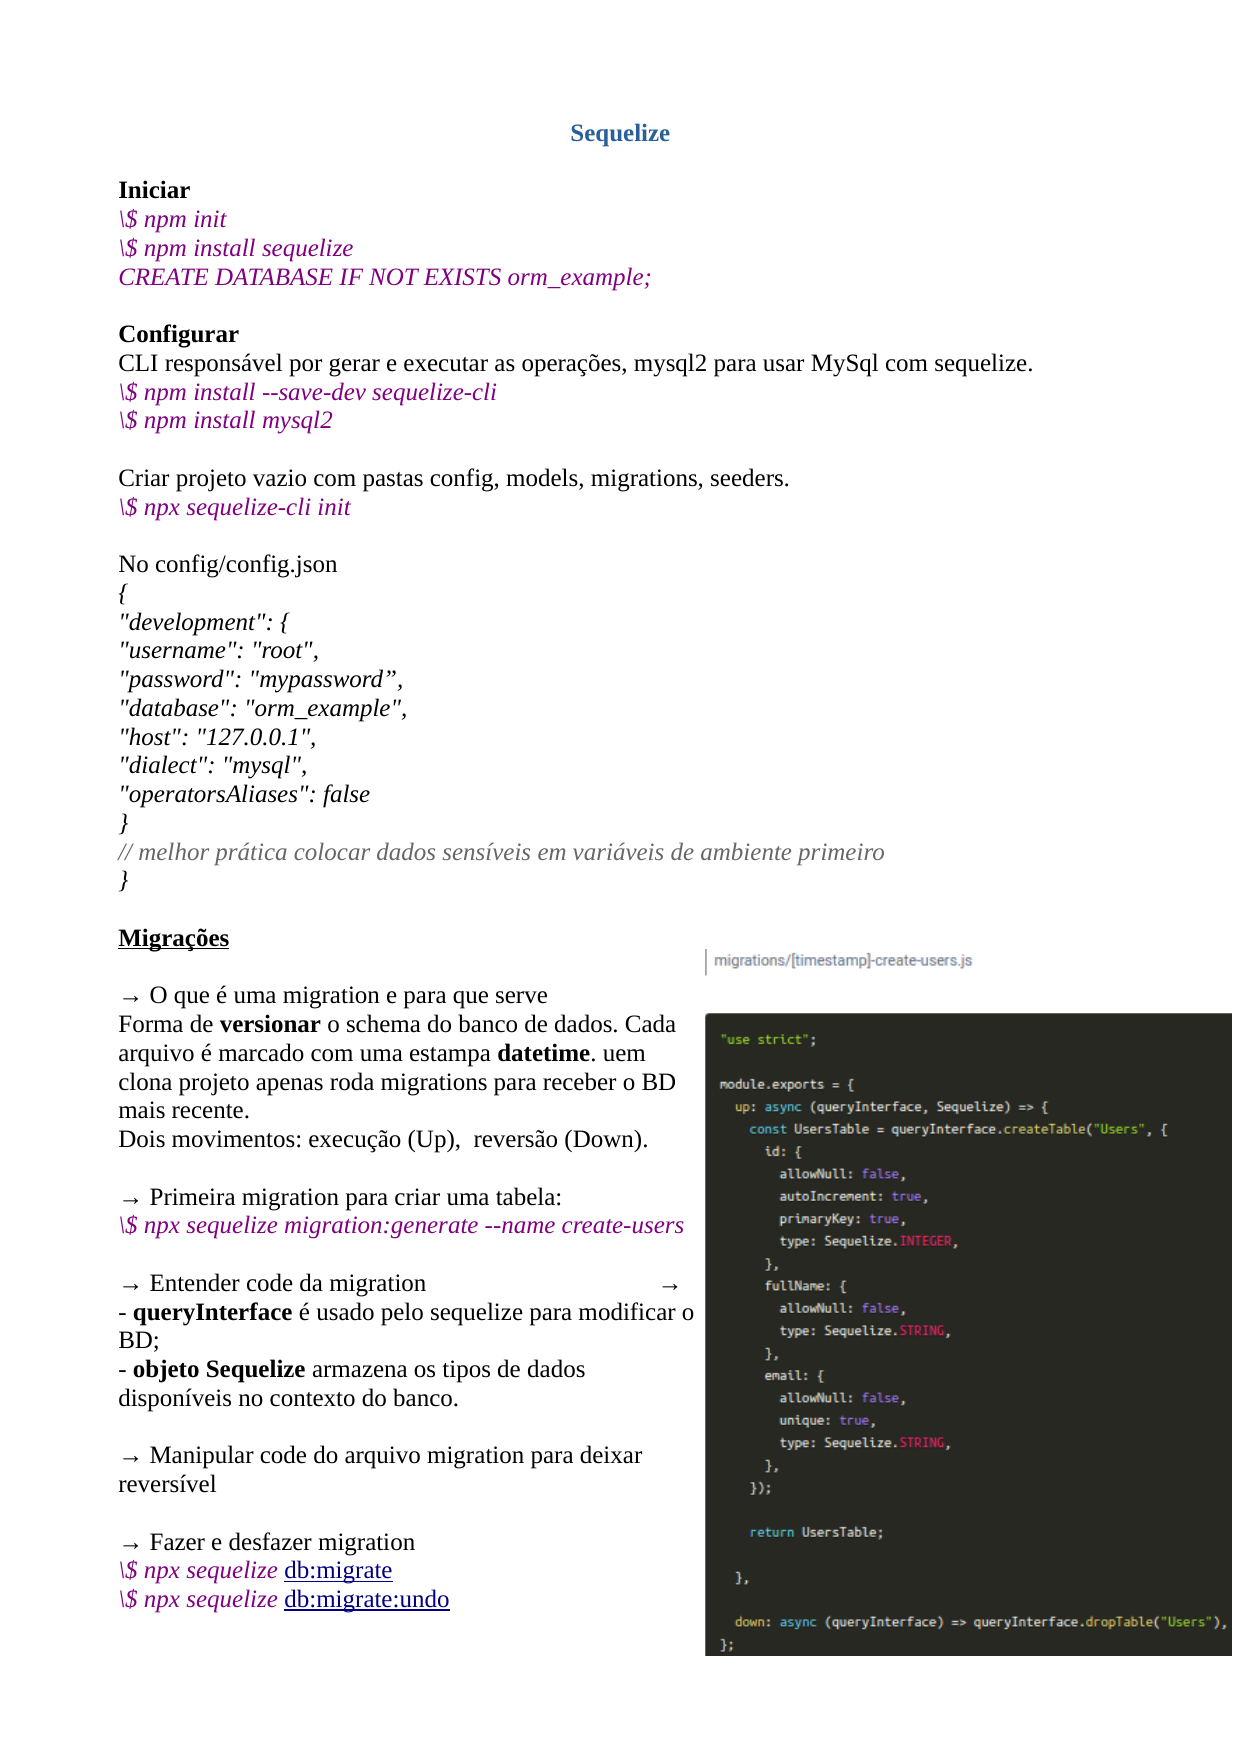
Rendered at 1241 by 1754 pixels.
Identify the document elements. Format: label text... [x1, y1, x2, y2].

text "username": "root", [118, 636, 1122, 664]
text "password": "mypassword”, [118, 664, 1122, 693]
text \$ npm install sequelize [118, 233, 1122, 262]
text \$ npm init [118, 204, 1122, 233]
text \$ npx sequelize db:migrate [118, 1556, 704, 1584]
text - objeto Sequelize armazena os tipos de dados disponíveis no contexto do banco. [118, 1354, 704, 1412]
text Iniciar [118, 176, 1122, 204]
text "dialect": "mysql", [118, 751, 1122, 779]
text No config/config.json [118, 549, 1122, 578]
text "host": "127.0.0.1", [118, 722, 1122, 751]
text Configurar [118, 319, 1122, 348]
text → O que é uma migration e para que serve [118, 981, 704, 1009]
text → Entender code da migration → [118, 1268, 704, 1297]
text Migrações [118, 923, 1122, 952]
text "database": "orm_example", [118, 693, 1122, 722]
text CREATE DATABASE IF NOT EXISTS orm_example; [118, 262, 1122, 291]
text \$ npx sequelize-cli init [118, 492, 1122, 521]
text → Primeira migration para criar uma tabela: [118, 1182, 704, 1211]
text Forma de versionar o schema do banco de dados. Cada arquivo é marcado com uma estampa datetime. uem clona projeto apenas roda migrations para receber o BD mais recente. [118, 1009, 704, 1124]
text // melhor prática colocar dados sensíveis em variáveis de ambiente primeiro [118, 837, 1122, 866]
text \$ npx sequelize migration:generate --name create-users [118, 1211, 704, 1239]
text } [118, 866, 1122, 894]
text CLI responsável por gerar e executar as operações, mysql2 para usar MySql com sequelize. [118, 348, 1122, 377]
text \$ npx sequelize db:migrate:undo [118, 1584, 704, 1613]
text } [118, 808, 1122, 837]
text Dois movimentos: execução (Up), reversão (Down). [118, 1124, 704, 1153]
text "operatorsAliases": false [118, 779, 1122, 808]
picture [704, 949, 1232, 1656]
text → Fazer e desfazer migration [118, 1527, 704, 1556]
text \$ npm install --save-dev sequelize-cli [118, 377, 1122, 406]
text → Manipular code do arquivo migration para deixar reversível [118, 1441, 704, 1498]
text - queryInterface é usado pelo sequelize para modificar o BD; [118, 1297, 704, 1354]
text \$ npm install mysql2 [118, 406, 1122, 434]
text "development": { [118, 607, 1122, 636]
text Sequelize [118, 118, 1122, 147]
text Criar projeto vazio com pastas config, models, migrations, seeders. [118, 463, 1122, 492]
text { [118, 578, 1122, 607]
